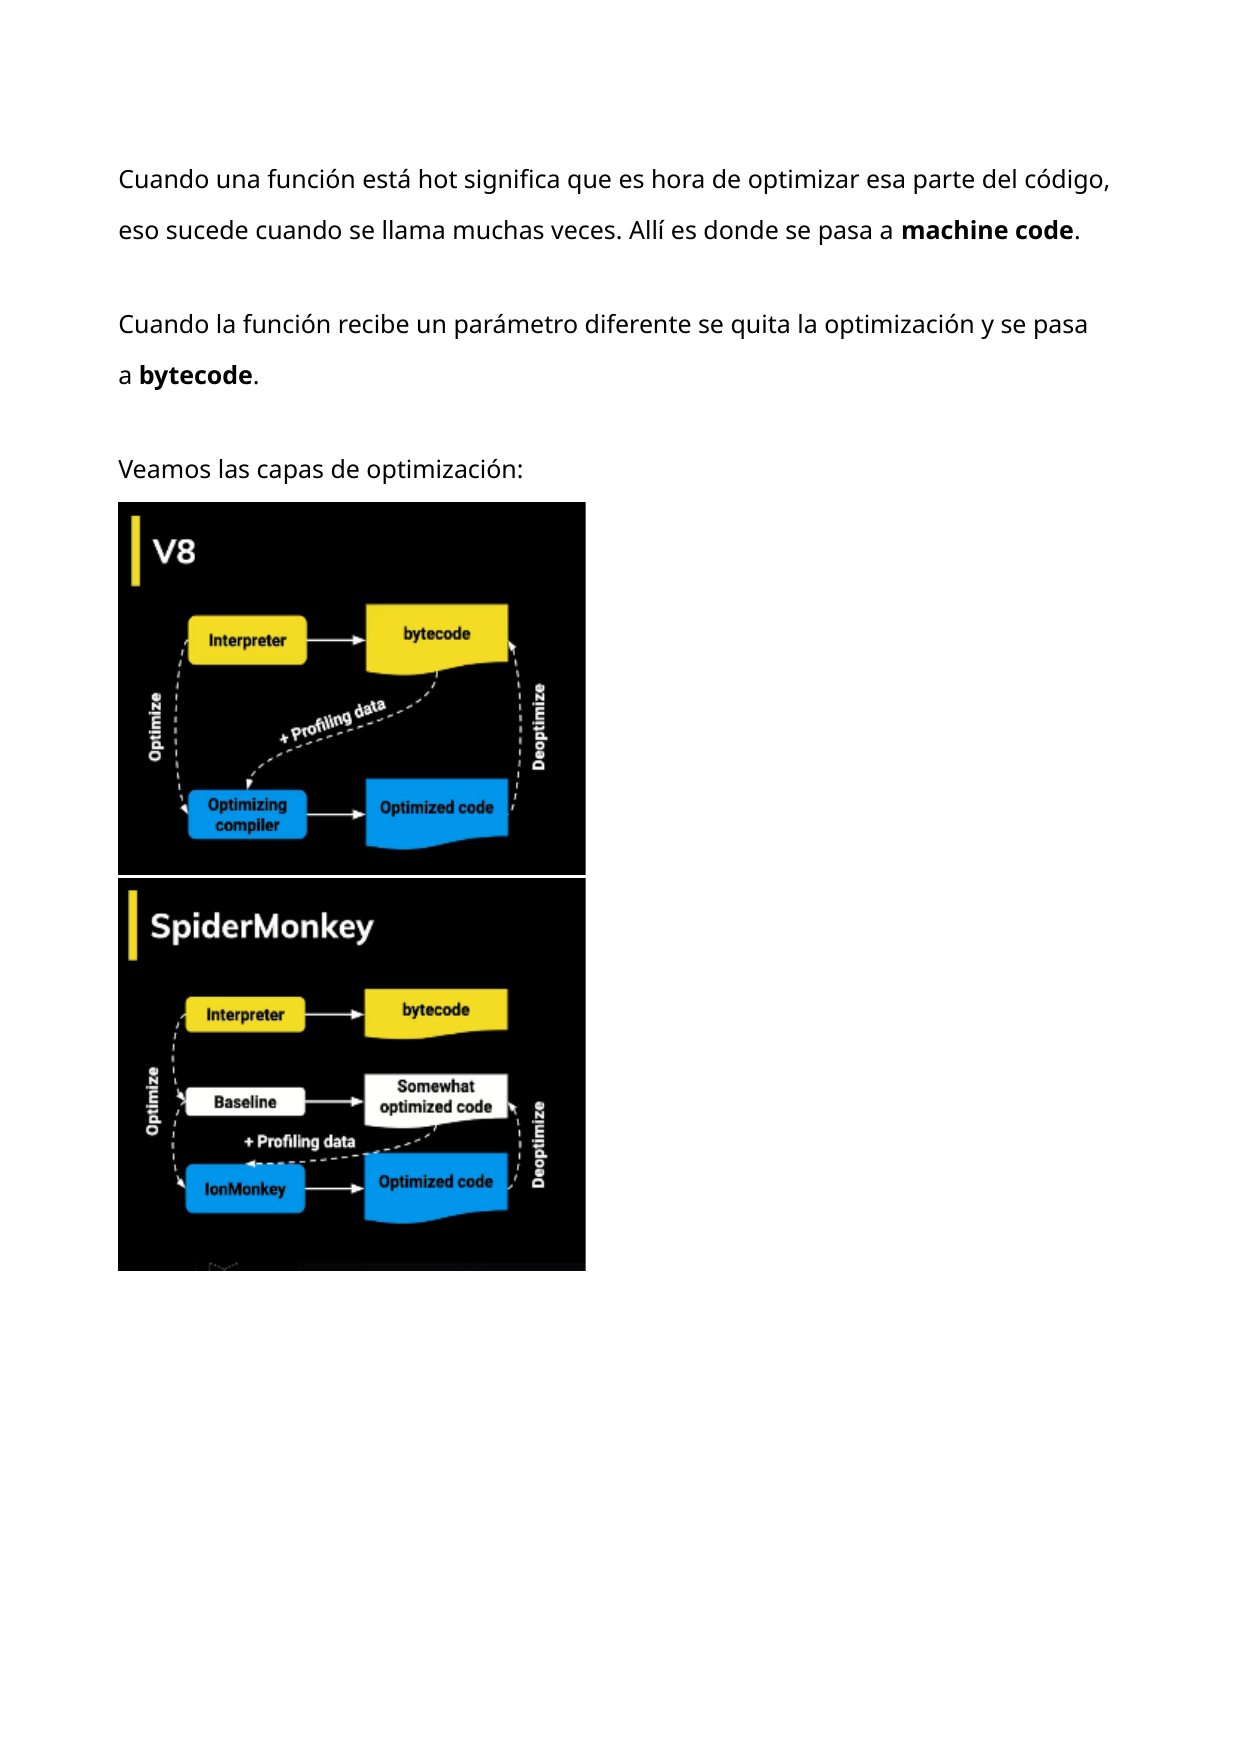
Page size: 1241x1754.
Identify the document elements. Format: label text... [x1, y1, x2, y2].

text ‌ [118, 408, 1122, 437]
picture [118, 502, 586, 875]
text Cuando una función está hot significa que es hora de optimizar esa parte del código, eso sucede cuando se llama muchas veces. Allí es donde se pasa a machine code. [118, 161, 1122, 246]
text ‌ [118, 263, 1122, 292]
text Veamos las capas de optimización: [118, 452, 1122, 486]
picture [118, 878, 586, 1271]
text ‌ [118, 118, 1122, 147]
text Cuando la función recibe un parámetro diferente se quita la optimización y se pasa a bytecode. [118, 306, 1122, 392]
